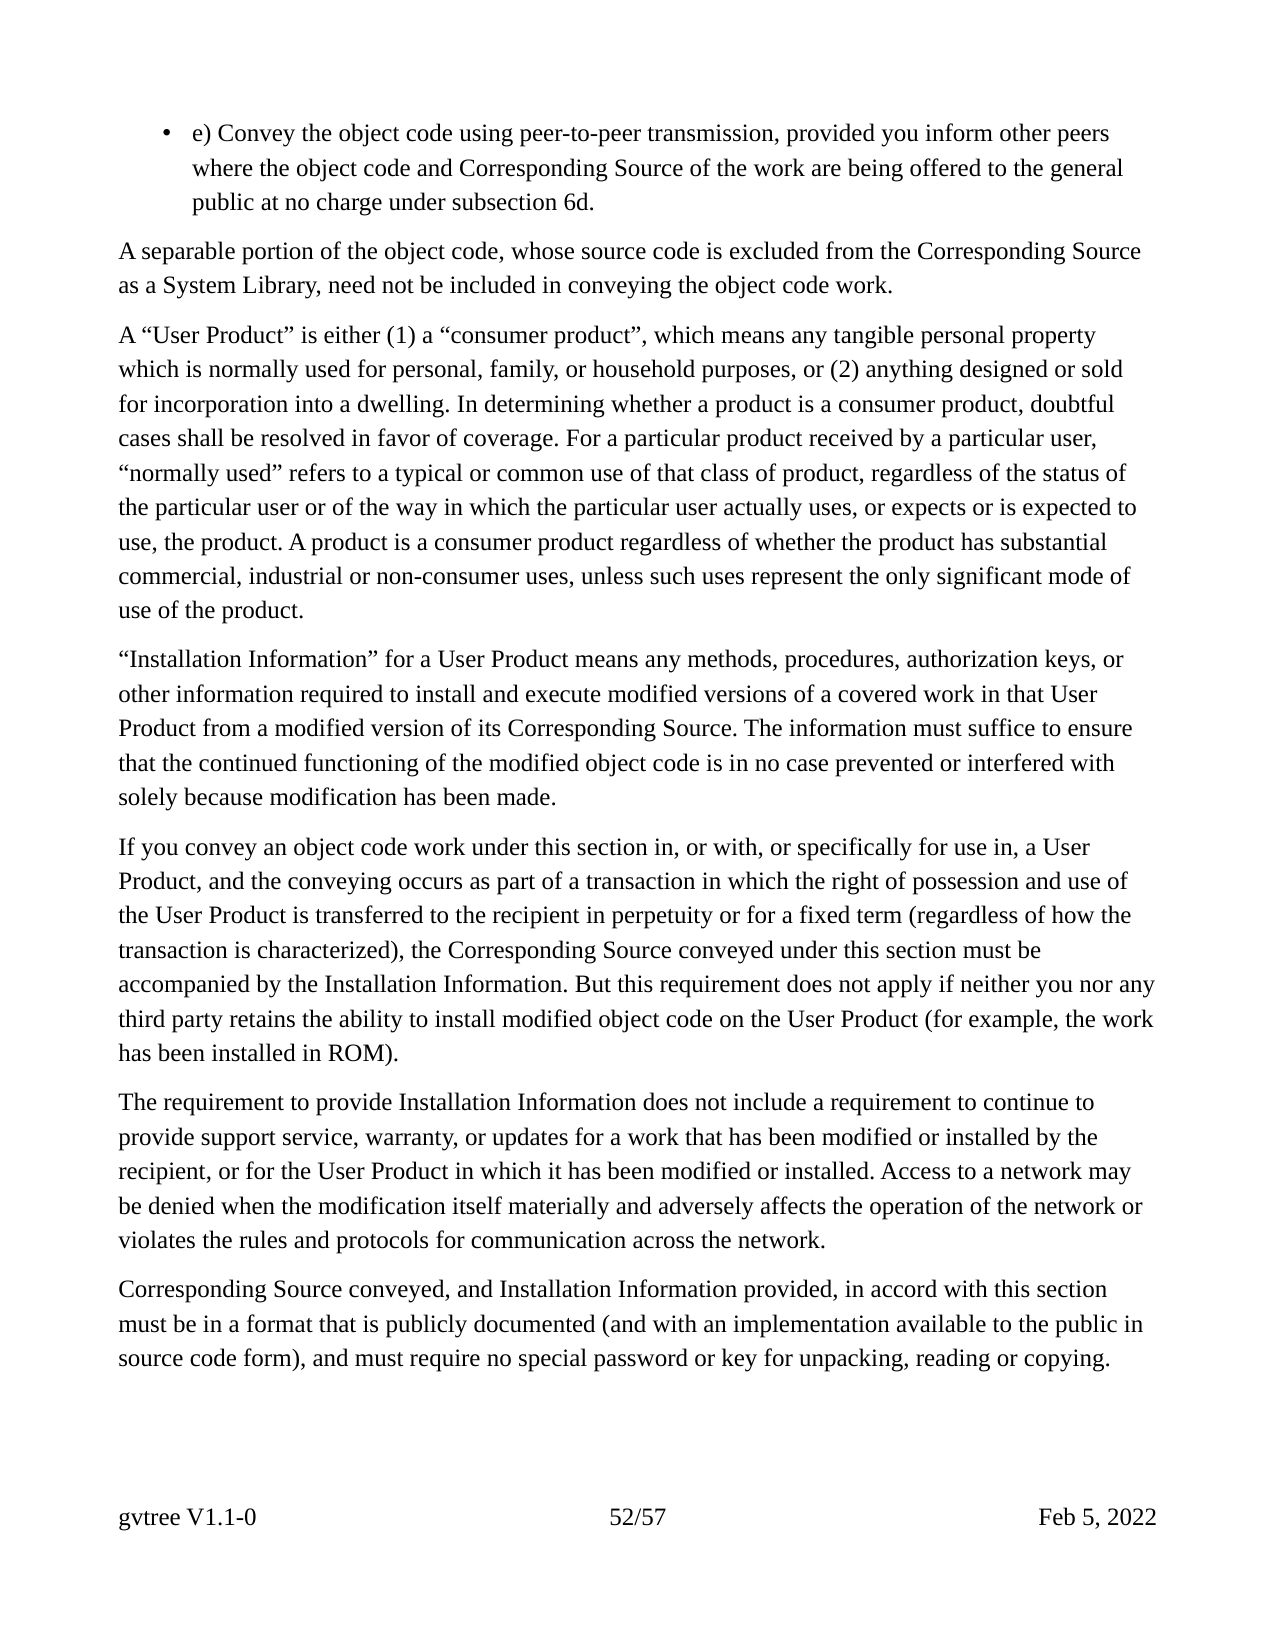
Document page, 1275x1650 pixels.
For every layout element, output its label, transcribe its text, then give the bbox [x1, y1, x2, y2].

text If you convey an object code work under this section in, or with, or specifically for use in, a User Product, and the conveying occurs as part of a transaction in which the right of possession and use of the User Product is transferred to the recipient in perpetuity or for a fixed term (regardless of how the transaction is characterized), the Corresponding Source conveyed under this section must be accompanied by the Installation Information. But this requirement does not apply if neither you nor any third party retains the ability to install modified object code on the User Product (for example, the work has been installed in ROM). [118, 832, 1157, 1067]
text A separable portion of the object code, whose source code is excluded from the Corresponding Source as a System Library, need not be included in conveying the object code work. [118, 236, 1157, 299]
text The requirement to provide Installation Information does not include a requirement to continue to provide support service, warranty, or updates for a work that has been modified or installed by the recipient, or for the User Product in which it has been modified or installed. Access to a network may be denied when the modification itself materially and adversely affects the operation of the network or violates the rules and protocols for communication across the network. [118, 1087, 1157, 1254]
text A “User Product” is either (1) a “consumer product”, which means any tangible personal property which is normally used for personal, family, or household purposes, or (2) anything designed or sold for incorporation into a dwelling. In determining whether a product is a consumer product, doubtful cases shall be resolved in favor of coverage. For a particular product received by a particular user, “normally used” refers to a typical or common use of that class of product, regardless of the status of the particular user or of the way in which the particular user actually uses, or expects or is expected to use, the product. A product is a consumer product regardless of whether the product has substantial commercial, industrial or non-consumer uses, unless such uses represent the only significant mode of use of the product. [118, 320, 1157, 624]
list e) Convey the object code using peer-to-peer transmission, provided you inform other peers where the object code and Corresponding Source of the work are being offered to the general public at no charge under subsection 6d. [162, 118, 1157, 216]
text “Installation Information” for a User Product means any methods, procedures, authorization keys, or other information required to install and execute modified versions of a covered work in that User Product from a modified version of its Corresponding Source. The information must suffice to ensure that the continued functioning of the modified object code is in no case prevented or interfered with solely because modification has been made. [118, 644, 1157, 811]
text Corresponding Source conveyed, and Installation Information provided, in accord with this section must be in a format that is publicly documented (and with an implementation available to the public in source code form), and must require no special password or key for unpacking, reading or copying. [118, 1274, 1157, 1372]
